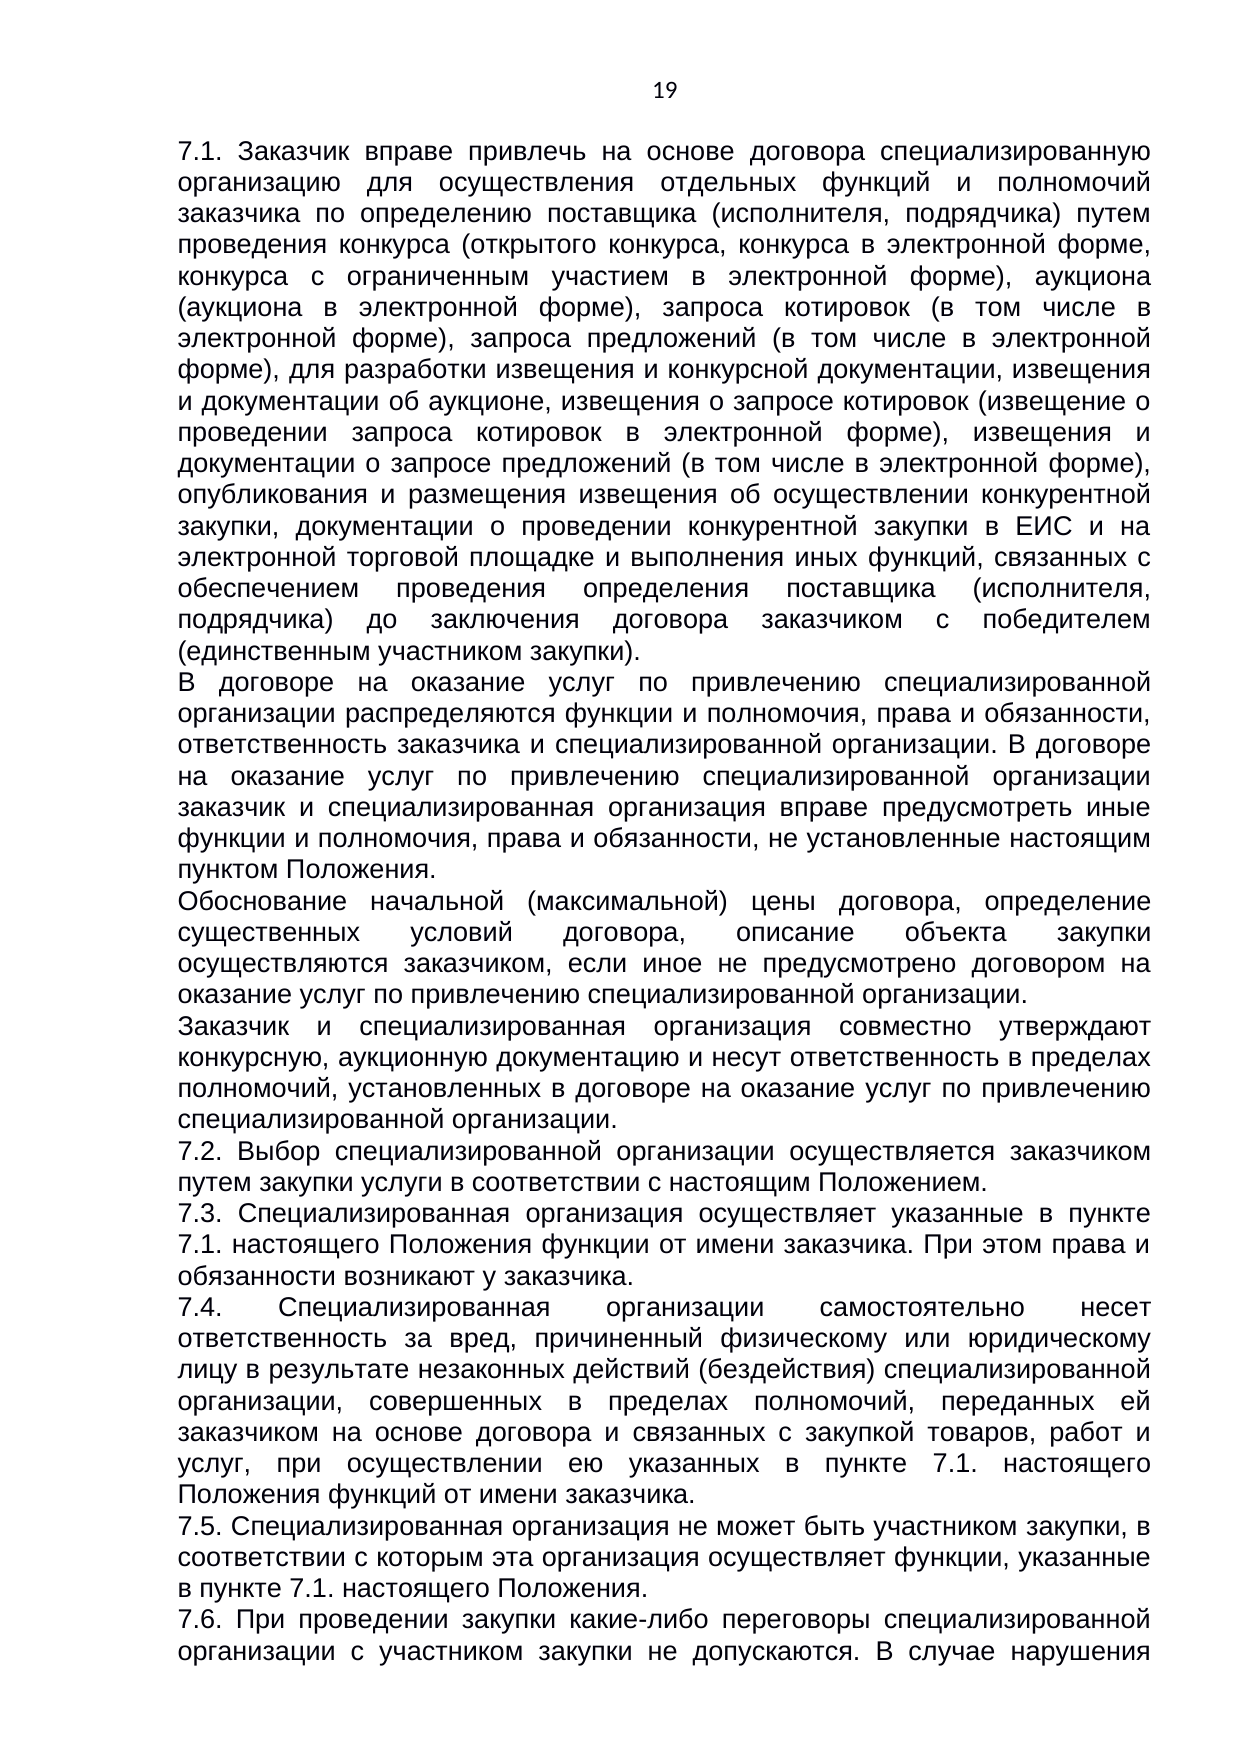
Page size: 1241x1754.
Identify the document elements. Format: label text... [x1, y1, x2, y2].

text Обоснование начальной (максимальной) цены договора, определение существенных условий договора, описание объекта закупки осуществляются заказчиком, если иное не предусмотрено договором на оказание услуг по привлечению специализированной организации. [177, 885, 1152, 1010]
text В договоре на оказание услуг по привлечению специализированной организации распределяются функции и полномочия, права и обязанности, ответственность заказчика и специализированной организации. В договоре на оказание услуг по привлечению специализированной организации заказчик и специализированная организация вправе предусмотреть иные функции и полномочия, права и обязанности, не установленные настоящим пунктом Положения. [177, 666, 1152, 885]
text Заказчик и специализированная организация совместно утверждают конкурсную, аукционную документацию и несут ответственность в пределах полномочий, установленных в договоре на оказание услуг по привлечению специализированной организации. [177, 1010, 1152, 1135]
text 7.4. Специализированная организации самостоятельно несет ответственность за вред, причиненный физическому или юридическому лицу в результате незаконных действий (бездействия) специализированной организации, совершенных в пределах полномочий, переданных ей заказчиком на основе договора и связанных с закупкой товаров, работ и услуг, при осуществлении ею указанных в пункте 7.1. настоящего Положения функций от имени заказчика. [177, 1291, 1152, 1510]
text 7.2. Выбор специализированной организации осуществляется заказчиком путем закупки услуги в соответствии с настоящим Положением. [177, 1135, 1152, 1197]
text 7.1. Заказчик вправе привлечь на основе договора специализированную организацию для осуществления отдельных функций и полномочий заказчика по определению поставщика (исполнителя, подрядчика) путем проведения конкурса (открытого конкурса, конкурса в электронной форме, конкурса с ограниченным участием в электронной форме), аукциона (аукциона в электронной форме), запроса котировок (в том числе в электронной форме), запроса предложений (в том числе в электронной форме), для разработки извещения и конкурсной документации, извещения и документации об аукционе, извещения о запросе котировок (извещение о проведении запроса котировок в электронной форме), извещения и документации о запросе предложений (в том числе в электронной форме), опубликования и размещения извещения об осуществлении конкурентной закупки, документации о проведении конкурентной закупки в ЕИС и на электронной торговой площадке и выполнения иных функций, связанных с обеспечением проведения определения поставщика (исполнителя, подрядчика) до заключения договора заказчиком с победителем (единственным участником закупки). [177, 135, 1152, 666]
text 7.6. При проведении закупки какие-либо переговоры специализированной организации с участником закупки не допускаются. В случае нарушения [177, 1603, 1152, 1666]
text 7.3. Специализированная организация осуществляет указанные в пункте 7.1. настоящего Положения функции от имени заказчика. При этом права и обязанности возникают у заказчика. [177, 1197, 1152, 1291]
text 7.5. Специализированная организация не может быть участником закупки, в соответствии с которым эта организация осуществляет функции, указанные в пункте 7.1. настоящего Положения. [177, 1510, 1152, 1603]
